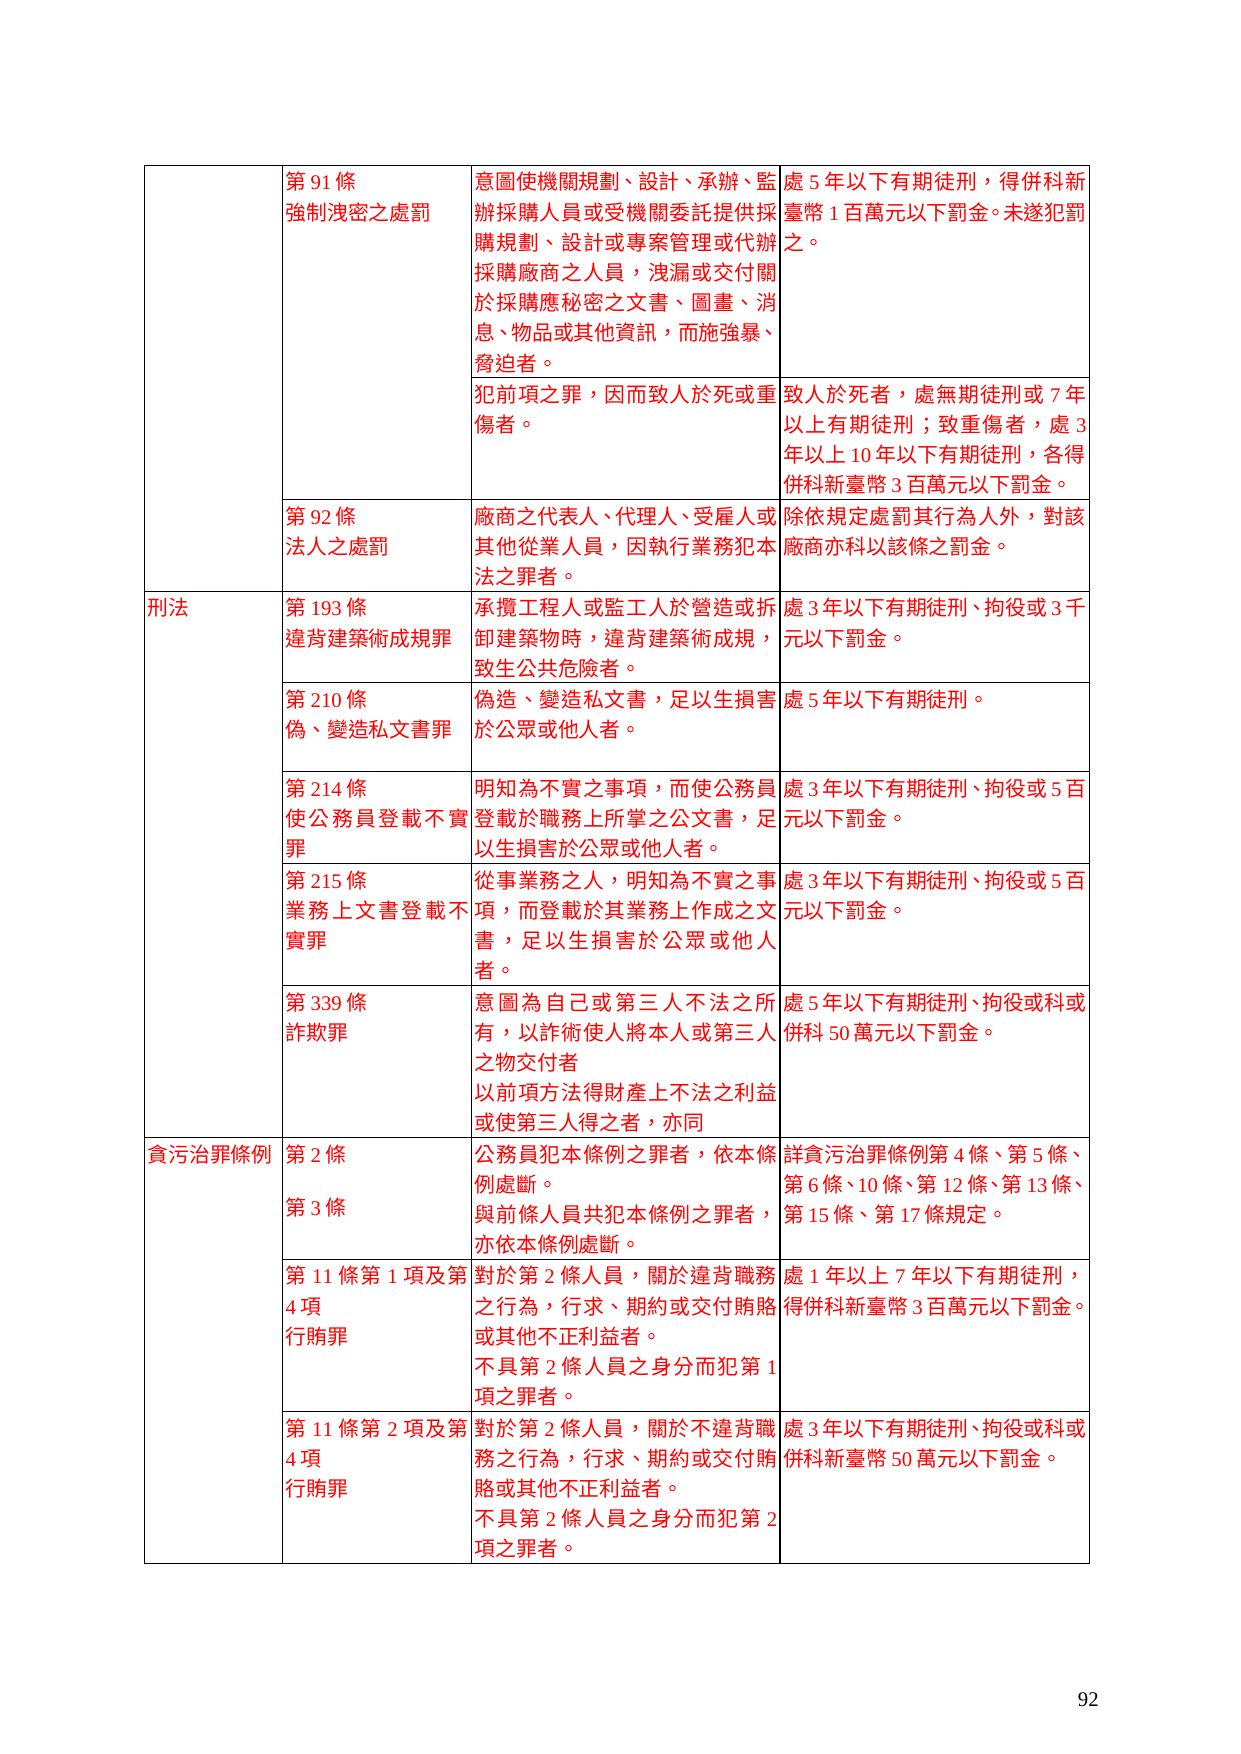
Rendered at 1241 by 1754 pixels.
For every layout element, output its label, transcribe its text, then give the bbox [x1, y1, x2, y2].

table_cell 處3年以下有期徒刑、拘役或3千元以下罰金。 [781, 592, 1089, 682]
table_cell 第2條 第3條 [283, 1138, 471, 1259]
table_cell 犯前項之罪，因而致人於死或重傷者。 [472, 378, 779, 499]
table_cell 明知為不實之事項，而使公務員登載於職務上所掌之公文書，足以生損害於公眾或他人者。 [472, 772, 779, 863]
table_cell 意圖為自己或第三人不法之所有，以詐術使人將本人或第三人之物交付者 以前項方法得財產上不法之利益或使第三人得之者，亦同 [472, 986, 779, 1137]
table_cell 意圖使機關規劃、設計、承辦、監辦採購人員或受機關委託提供採購規劃、設計或專案管理或代辦採購廠商之人員，洩漏或交付關於採購應秘密之文書、圖畫、消息、物品或其他資訊，而施強暴、脅迫者。 [472, 166, 779, 377]
table_cell 處3年以下有期徒刑、拘役或5百元以下罰金。 [781, 864, 1089, 985]
table_cell 第11條第2項及第4項 行賄罪 [283, 1412, 471, 1563]
table_cell 詳貪污治罪條例第4條、第5條、第6條、10條、第12條、第13條、第15條、第17條規定。 [781, 1138, 1089, 1259]
table_cell 第11條第1項及第4項 行賄罪 [283, 1260, 471, 1411]
table_cell 第339條 詐欺罪 [283, 986, 471, 1137]
table_cell 貪污治罪條例 [145, 1138, 282, 1563]
table_cell 對於第2條人員，關於違背職務之行為，行求、期約或交付賄賂或其他不正利益者。 不具第2條人員之身分而犯第1項之罪者。 [472, 1260, 779, 1411]
table_cell 處5年以下有期徒刑。 [781, 683, 1089, 771]
table_cell 第215條 業務上文書登載不實罪 [283, 864, 471, 985]
table_cell 第92條 法人之處罰 [283, 500, 471, 591]
table_cell 廠商之代表人、代理人、受雇人或其他從業人員，因執行業務犯本法之罪者。 [472, 500, 779, 591]
table_cell 處5年以下有期徒刑，得併科新臺幣1百萬元以下罰金。未遂犯罰之。 [781, 166, 1089, 377]
table_cell 第91條 強制洩密之處罰 [283, 166, 471, 499]
table_cell 第210條 偽、變造私文書罪 [283, 683, 471, 771]
table_cell 處5年以下有期徒刑、拘役或科或併科50萬元以下罰金。 [781, 986, 1089, 1137]
table_cell 第193條 違背建築術成規罪 [283, 592, 471, 682]
table_cell 承攬工程人或監工人於營造或拆卸建築物時，違背建築術成規，致生公共危險者。 [472, 592, 779, 682]
table_cell 第214條 使公務員登載不實罪 [283, 772, 471, 863]
table_cell 公務員犯本條例之罪者，依本條例處斷。 與前條人員共犯本條例之罪者，亦依本條例處斷。 [472, 1138, 779, 1259]
table_cell 偽造、變造私文書，足以生損害於公眾或他人者。 [472, 683, 779, 771]
table_cell 從事業務之人，明知為不實之事項，而登載於其業務上作成之文書，足以生損害於公眾或他人者。 [472, 864, 779, 985]
table_cell [145, 166, 282, 591]
table_cell 致人於死者，處無期徒刑或7年以上有期徒刑；致重傷者，處3年以上10年以下有期徒刑，各得併科新臺幣3百萬元以下罰金。 [781, 378, 1089, 499]
table_cell 處1年以上7年以下有期徒刑，得併科新臺幣3百萬元以下罰金。 [781, 1260, 1089, 1411]
table_cell 處3年以下有期徒刑、拘役或科或併科新臺幣50萬元以下罰金。 [781, 1412, 1089, 1563]
table_cell 刑法 [145, 592, 282, 1137]
table_cell 除依規定處罰其行為人外，對該廠商亦科以該條之罰金。 [781, 500, 1089, 591]
table_cell 對於第2條人員，關於不違背職務之行為，行求、期約或交付賄賂或其他不正利益者。 不具第2條人員之身分而犯第2項之罪者。 [472, 1412, 779, 1563]
table_cell 處3年以下有期徒刑、拘役或5百元以下罰金。 [781, 772, 1089, 863]
